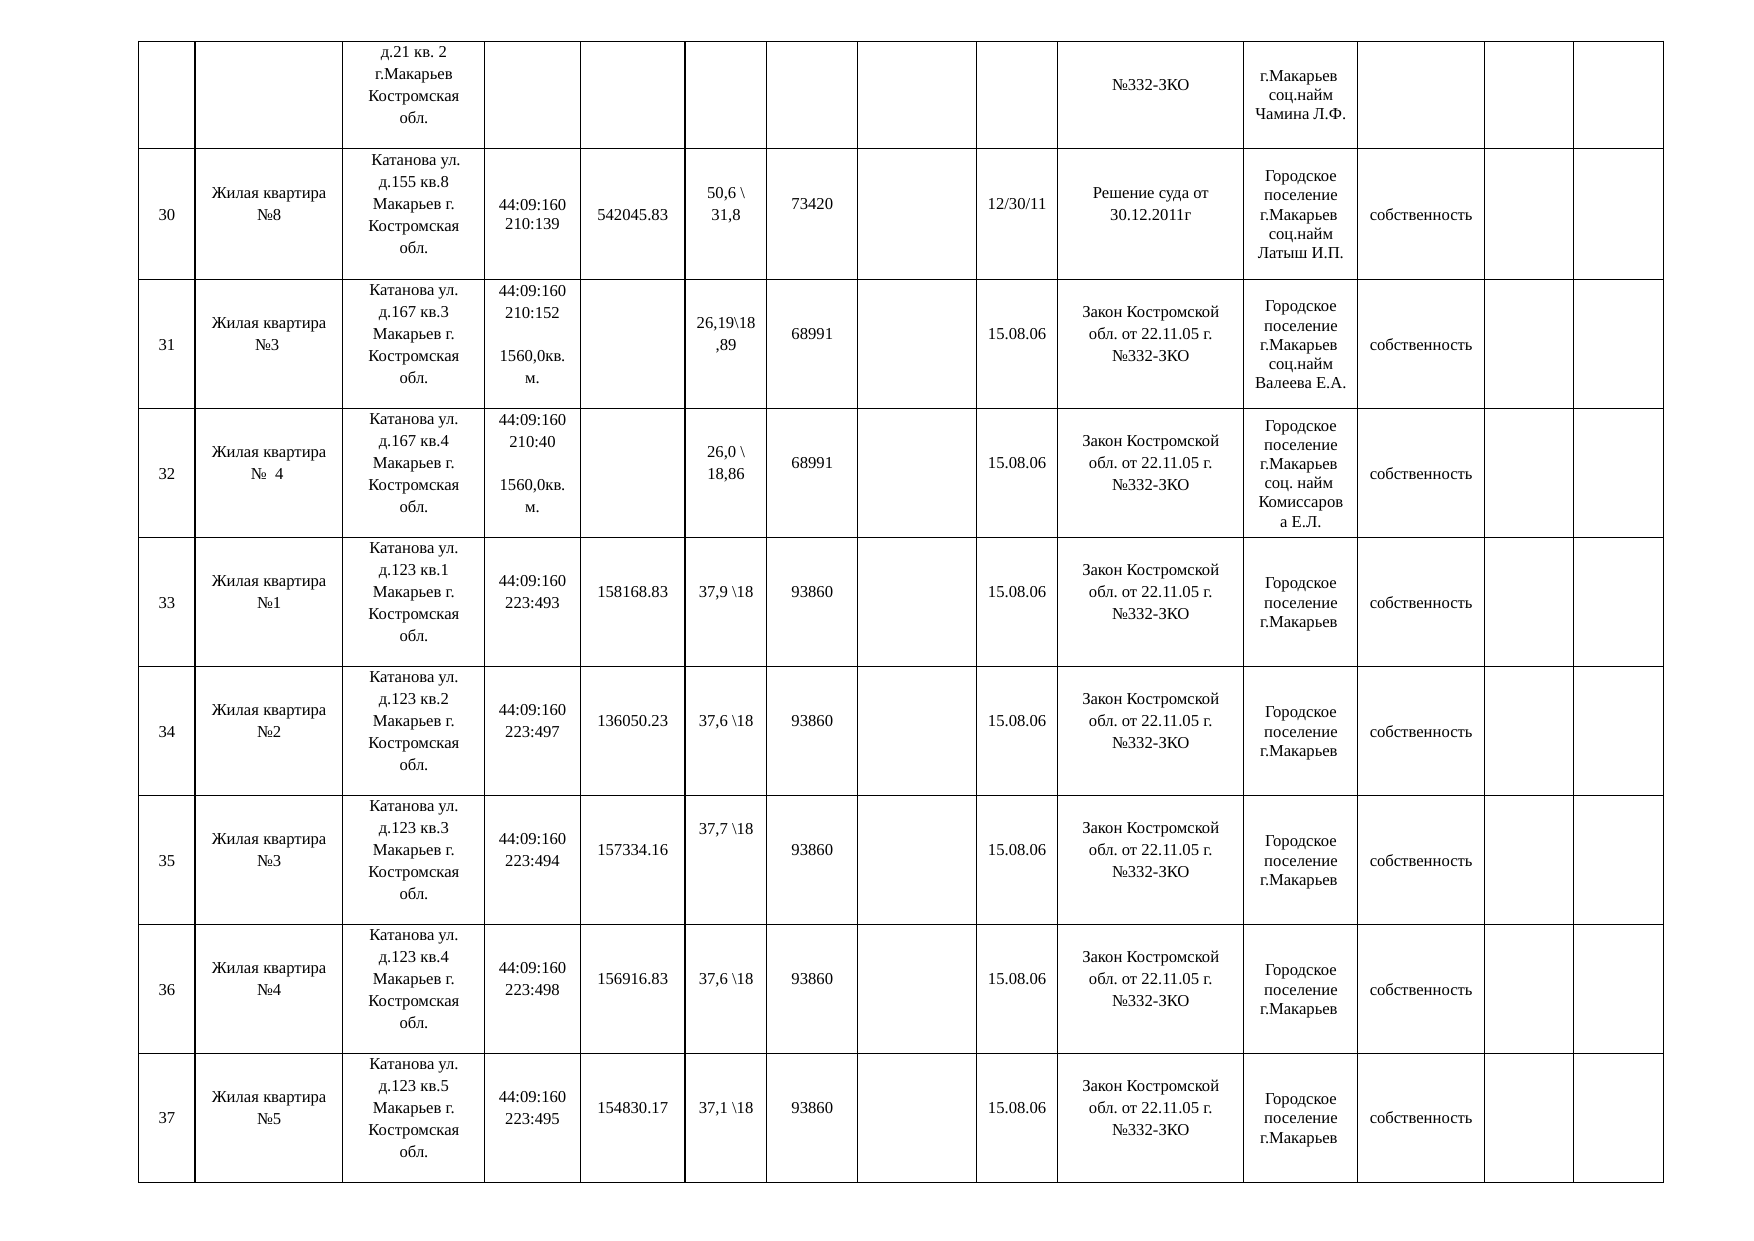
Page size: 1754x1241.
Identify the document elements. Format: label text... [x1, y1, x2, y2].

table_cell 15.08.06 [977, 538, 1057, 666]
table_cell №332-ЗКО [1058, 42, 1243, 148]
table_cell 44:09:160210:139 [485, 149, 580, 279]
table_cell 30 [139, 149, 194, 279]
table_cell 73420 [767, 149, 857, 279]
table_cell 44:09:160223:498 [485, 925, 580, 1053]
table_cell Городское поселение г.Макарьев [1244, 925, 1357, 1053]
table_cell 154830,17 [581, 1054, 684, 1182]
table_cell [1485, 796, 1573, 924]
table_cell 44:09:160223:494 [485, 796, 580, 924]
table_cell Жилая квартира №3 [196, 280, 342, 408]
table_cell 15.08.06 [977, 925, 1057, 1053]
table_cell Жилая квартира № 4 [196, 409, 342, 537]
table_cell Закон Костромской обл. от 22.11.05 г. №332-ЗКО [1058, 925, 1243, 1053]
table_cell собственность [1358, 796, 1484, 924]
table_cell [485, 42, 580, 148]
table_cell Катанова ул. д.155 кв.8 Макарьев г. Костромская обл. [343, 149, 484, 279]
table_cell 93860 [767, 925, 857, 1053]
table_cell собственность [1358, 667, 1484, 795]
table_cell 44:09:160223:495 [485, 1054, 580, 1182]
table_cell Катанова ул. д.123 кв.4 Макарьев г. Костромская обл. [343, 925, 484, 1053]
table_cell 31 [139, 280, 194, 408]
table_cell [1485, 409, 1573, 537]
table_cell Закон Костромской обл. от 22.11.05 г. №332-ЗКО [1058, 538, 1243, 666]
table_cell [1485, 1054, 1573, 1182]
table_cell [858, 280, 976, 408]
table_cell [1485, 538, 1573, 666]
table_cell Городское поселение г.Макарьев соц.найм Латыш И.П. [1244, 149, 1357, 279]
table_cell [581, 280, 684, 408]
table_cell 50,6 \31,8 [686, 149, 766, 279]
table_cell [1574, 538, 1663, 666]
table_cell 37,6 \18 [686, 925, 766, 1053]
table_cell Катанова ул. д.167 кв.4 Макарьев г. Костромская обл. [343, 409, 484, 537]
table_cell 30.12.11 [977, 149, 1057, 279]
table_cell Городское поселение г.Макарьев [1244, 1054, 1357, 1182]
table_cell 26,19\18,89 [686, 280, 766, 408]
table_cell 44:09:160223:493 [485, 538, 580, 666]
table_cell Катанова ул. д.123 кв.1 Макарьев г. Костромская обл. [343, 538, 484, 666]
table_cell [858, 409, 976, 537]
table_cell Закон Костромской обл. от 22.11.05 г. №332-ЗКО [1058, 796, 1243, 924]
table_cell Закон Костромской обл. от 22.11.05 г. №332-ЗКО [1058, 1054, 1243, 1182]
table_cell [1574, 925, 1663, 1053]
table_cell 15.08.06 [977, 667, 1057, 795]
table_cell [581, 42, 684, 148]
table_cell [196, 42, 342, 148]
table_cell [767, 42, 857, 148]
table_cell 35 [139, 796, 194, 924]
table_cell 44:09:160210:40 1560,0кв.м. [485, 409, 580, 537]
table_cell 136050,23 [581, 667, 684, 795]
table_cell 156916,83 [581, 925, 684, 1053]
table_cell 158168,83 [581, 538, 684, 666]
table_cell [1574, 149, 1663, 279]
table_cell [1485, 667, 1573, 795]
table_cell [1574, 409, 1663, 537]
table_cell [1574, 1054, 1663, 1182]
table_cell [858, 667, 976, 795]
table_cell [1358, 42, 1484, 148]
table_cell 93860 [767, 667, 857, 795]
table_cell Городское поселение г.Макарьев [1244, 667, 1357, 795]
table_cell [1485, 280, 1573, 408]
table_cell [1485, 42, 1573, 148]
table_cell [977, 42, 1057, 148]
table_cell 44:09:160210:152 1560,0кв.м. [485, 280, 580, 408]
table_cell [858, 925, 976, 1053]
table_cell [1574, 667, 1663, 795]
table_cell [1485, 149, 1573, 279]
table_cell 37,1 \18 [686, 1054, 766, 1182]
table_cell собственность [1358, 149, 1484, 279]
table_cell 15.08.06 [977, 796, 1057, 924]
table_cell 26,0 \18,86 [686, 409, 766, 537]
table_cell 68991 [767, 409, 857, 537]
table_cell Жилая квартира №2 [196, 667, 342, 795]
table_cell [1574, 796, 1663, 924]
table_cell Жилая квартира №4 [196, 925, 342, 1053]
table_cell 157334,16 [581, 796, 684, 924]
table_cell [1574, 42, 1663, 148]
table_cell Решение суда от 30.12.2011г [1058, 149, 1243, 279]
table_cell 15.08.06 [977, 1054, 1057, 1182]
table_cell собственность [1358, 280, 1484, 408]
table_cell 37,9 \18 [686, 538, 766, 666]
table_cell [1485, 925, 1573, 1053]
table_cell Жилая квартира №5 [196, 1054, 342, 1182]
table_cell [1574, 280, 1663, 408]
table_cell собственность [1358, 1054, 1484, 1182]
table_cell [858, 796, 976, 924]
table_cell 32 [139, 409, 194, 537]
table_cell 36 [139, 925, 194, 1053]
table_cell Жилая квартира №3 [196, 796, 342, 924]
table_cell 93860 [767, 796, 857, 924]
table_cell Жилая квартира №8 [196, 149, 342, 279]
table_cell 37,7 \18 [686, 796, 766, 924]
table_cell 93860 [767, 538, 857, 666]
table_cell Катанова ул. д.167 кв.3 Макарьев г. Костромская обл. [343, 280, 484, 408]
table_cell 37 [139, 1054, 194, 1182]
table_cell [139, 42, 194, 148]
table_cell 37,6 \18 [686, 667, 766, 795]
table_cell Закон Костромской обл. от 22.11.05 г. №332-ЗКО [1058, 409, 1243, 537]
table_cell 33 [139, 538, 194, 666]
table_cell Закон Костромской обл. от 22.11.05 г. №332-ЗКО [1058, 280, 1243, 408]
table_cell [581, 409, 684, 537]
table_cell Катанова ул. д.123 кв.2 Макарьев г. Костромская обл. [343, 667, 484, 795]
table_cell собственность [1358, 538, 1484, 666]
table_cell Жилая квартира №1 [196, 538, 342, 666]
table_cell Городское поселение г.Макарьев [1244, 538, 1357, 666]
table_cell 93860 [767, 1054, 857, 1182]
table_cell 542045,83 [581, 149, 684, 279]
table_cell [686, 42, 766, 148]
table_cell г.Макарьев соц.найм Чамина Л.Ф. [1244, 42, 1357, 148]
table_cell [858, 42, 976, 148]
table_cell 15.08.06 [977, 409, 1057, 537]
table_cell Городское поселение г.Макарьев соц. найм Комиссарова Е.Л. [1244, 409, 1357, 537]
table_cell Катанова ул. д.123 кв.5 Макарьев г. Костромская обл. [343, 1054, 484, 1182]
table_cell д.21 кв. 2 г.Макарьев Костромская обл. [343, 42, 484, 148]
table_cell собственность [1358, 925, 1484, 1053]
table_cell 68991 [767, 280, 857, 408]
table_cell Городское поселение г.Макарьев соц.найм Валеева Е.А. [1244, 280, 1357, 408]
table_cell собственность [1358, 409, 1484, 537]
table_cell 34 [139, 667, 194, 795]
table_cell 44:09:160223:497 [485, 667, 580, 795]
table_cell [858, 1054, 976, 1182]
table_cell Городское поселение г.Макарьев [1244, 796, 1357, 924]
table_cell Закон Костромской обл. от 22.11.05 г. №332-ЗКО [1058, 667, 1243, 795]
table_cell [858, 538, 976, 666]
table_cell [858, 149, 976, 279]
table_cell Катанова ул. д.123 кв.3 Макарьев г. Костромская обл. [343, 796, 484, 924]
table_cell 15.08.06 [977, 280, 1057, 408]
